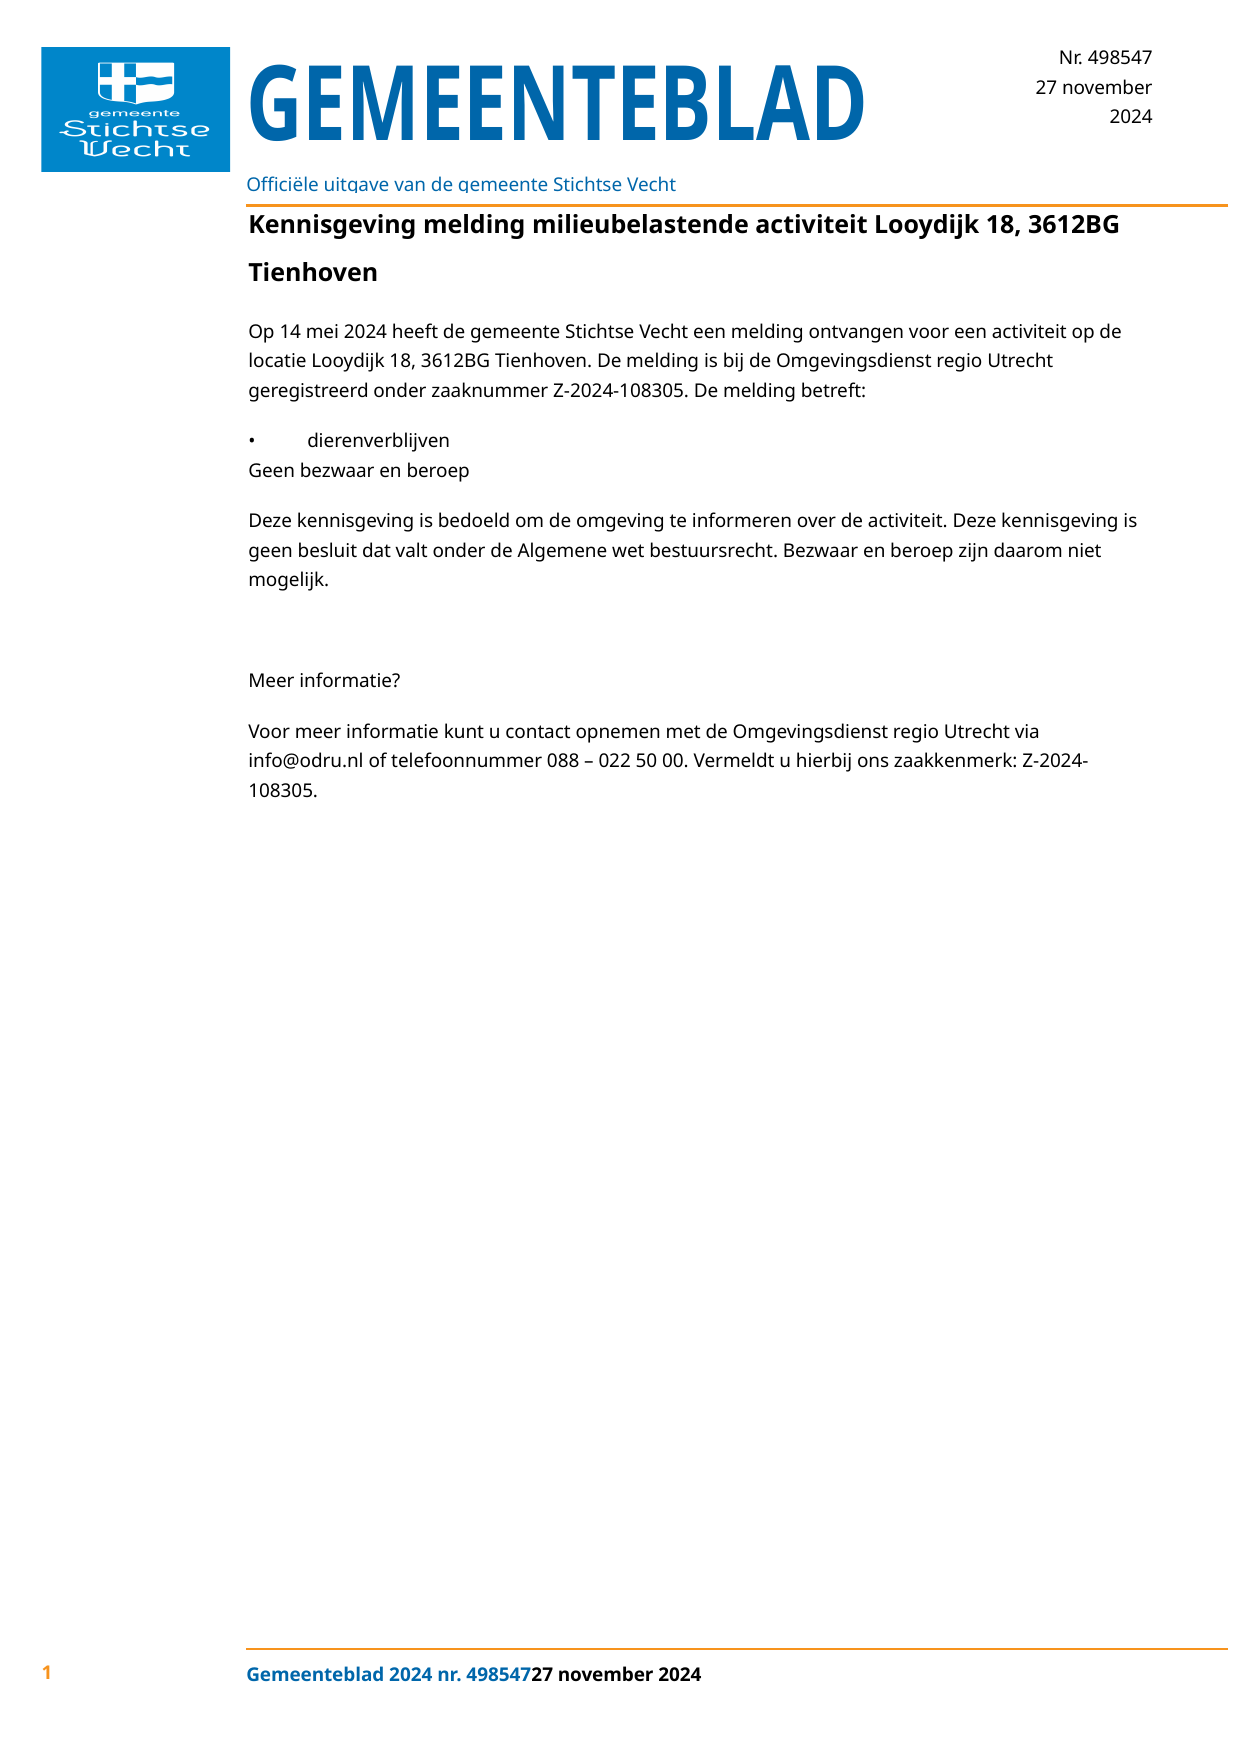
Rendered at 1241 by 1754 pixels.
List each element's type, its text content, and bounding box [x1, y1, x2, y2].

text Geen bezwaar en beroep [248, 457, 1152, 483]
text Kennisgeving melding milieubelastende activiteit Looydijk 18, 3612BG Tienhoven [248, 207, 1152, 288]
text Deze kennisgeving is bedoeld om de omgeving te informeren over de activiteit. Deze kennisgeving is geen besluit dat valt onder de Algemene wet bestuursrecht. Bezwaar en beroep zijn daarom niet mogelijk. [248, 507, 1152, 592]
picture [99, 63, 135, 101]
text Meer informatie? [248, 667, 1152, 693]
picture [137, 63, 174, 103]
text Op 14 mei 2024 heeft de gemeente Stichtse Vecht een melding ontvangen voor een activiteit op de locatie Looydijk 18, 3612BG Tienhoven. De melding is bij de Omgevingsdienst regio Utrecht geregistreerd onder zaaknummer Z-2024-108305. De melding betreft: [248, 318, 1152, 403]
text Voor meer informatie kunt u contact opnemen met de Omgevingsdienst regio Utrecht via info@odru.nl of telefoonnummer 088 – 022 50 00. Vermeldt u hierbij ons zaakkenmerk: Z-2024-108305. [248, 718, 1152, 803]
list dierenverblijven [248, 427, 1152, 453]
